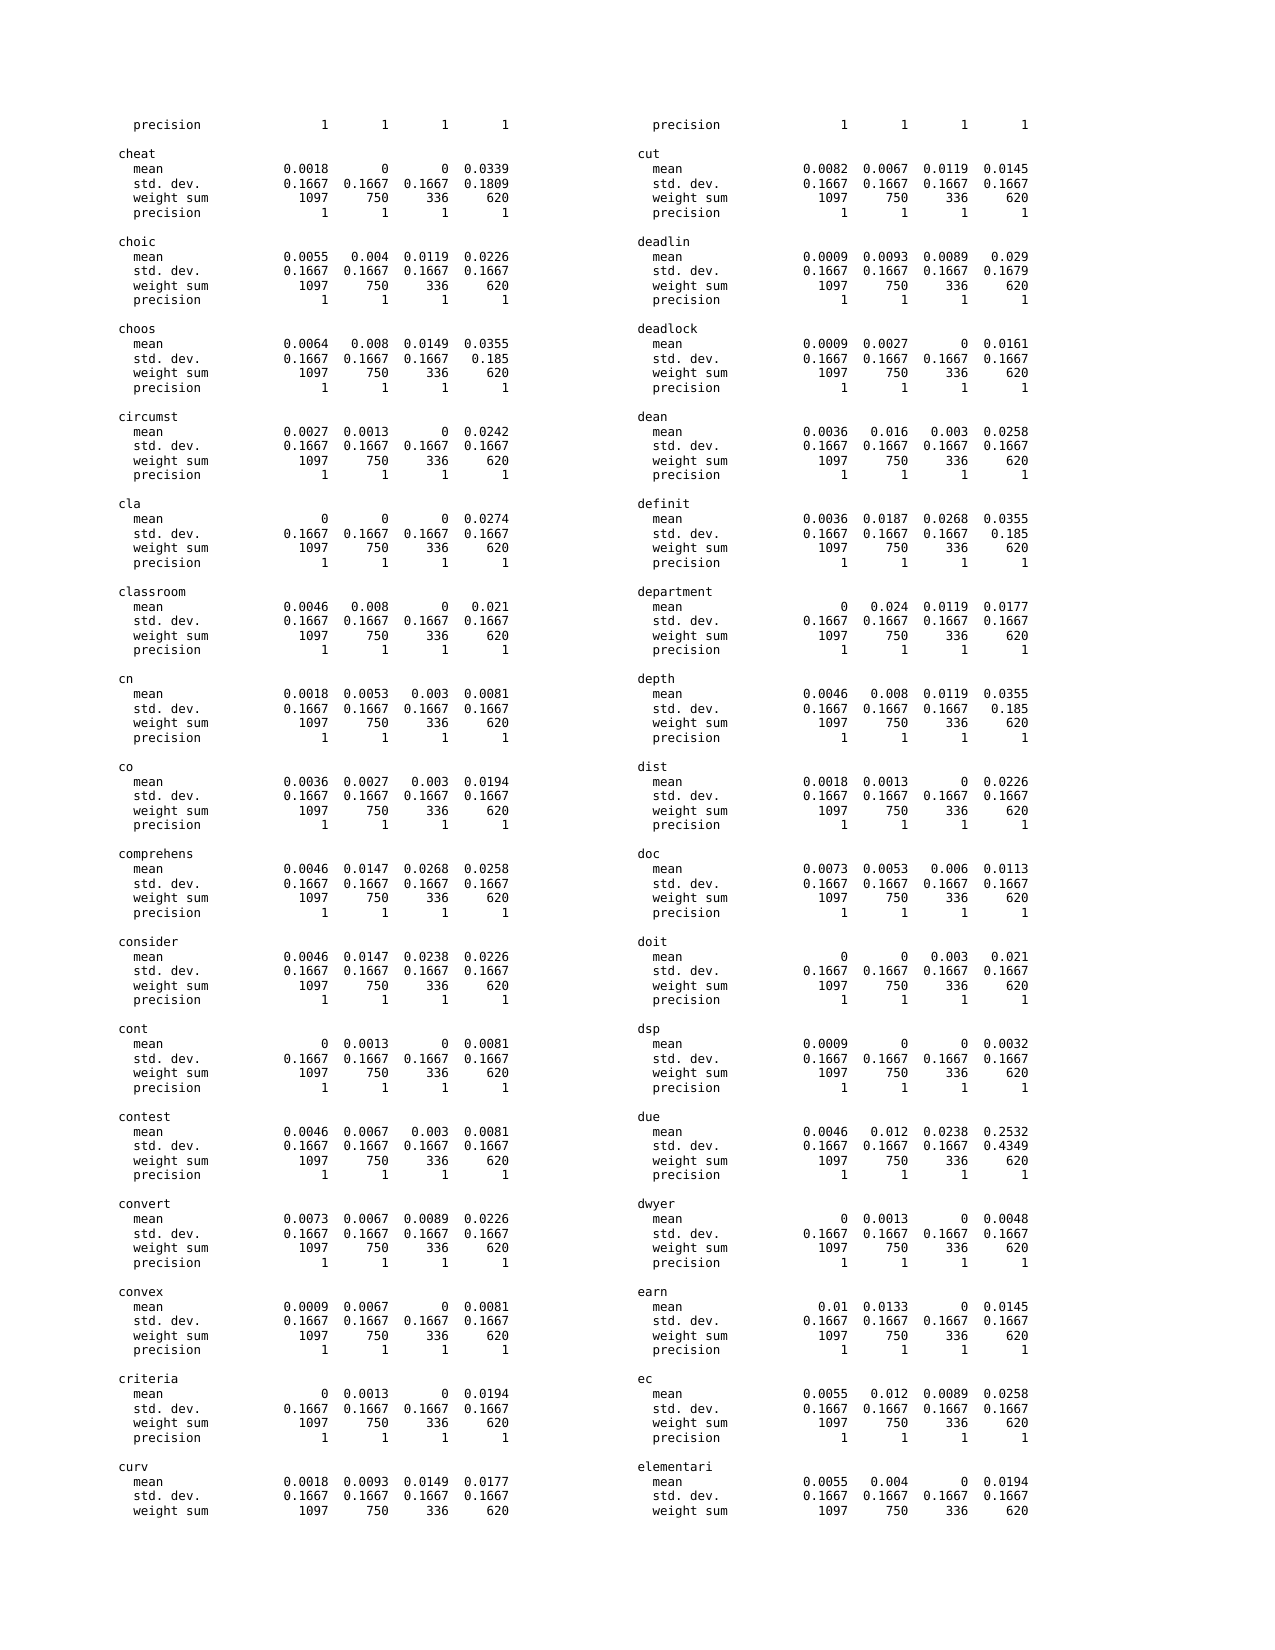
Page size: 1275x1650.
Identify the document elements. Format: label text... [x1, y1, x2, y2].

text convex [118, 1285, 637, 1299]
text elementari [637, 1460, 1157, 1474]
text std. dev. 0.1667 0.1667 0.1667 0.1667 [637, 439, 1157, 453]
text precision 1 1 1 1 [118, 468, 637, 483]
text classroom [118, 585, 637, 599]
text std. dev. 0.1667 0.1667 0.1667 0.1667 [118, 1051, 637, 1066]
text mean 0.01 0.0133 0 0.0145 [637, 1299, 1157, 1314]
text precision 1 1 1 1 [118, 293, 637, 308]
text dsp [637, 1022, 1157, 1037]
text mean 0.0018 0.0013 0 0.0226 [637, 774, 1157, 789]
text precision 1 1 1 1 [637, 206, 1157, 220]
text precision 1 1 1 1 [637, 1343, 1157, 1358]
text choos [118, 322, 637, 337]
text weight sum 1097 750 336 620 [118, 541, 637, 556]
text precision 1 1 1 1 [118, 1256, 637, 1270]
text mean 0.0055 0.004 0.0119 0.0226 [118, 249, 637, 264]
text precision 1 1 1 1 [118, 1431, 637, 1445]
text precision 1 1 1 1 [637, 1431, 1157, 1445]
text std. dev. 0.1667 0.1667 0.1667 0.1667 [637, 876, 1157, 891]
text std. dev. 0.1667 0.1667 0.1667 0.4349 [637, 1139, 1157, 1153]
text comprehens [118, 847, 637, 862]
text precision 1 1 1 1 [637, 993, 1157, 1008]
text weight sum 1097 750 336 620 [118, 978, 637, 993]
text mean 0.0046 0.0147 0.0238 0.0226 [118, 949, 637, 964]
text doc [637, 847, 1157, 862]
text mean 0.0018 0 0 0.0339 [118, 162, 637, 176]
text weight sum 1097 750 336 620 [118, 191, 637, 206]
text mean 0.0009 0 0 0.0032 [637, 1037, 1157, 1051]
text std. dev. 0.1667 0.1667 0.1667 0.1667 [118, 1314, 637, 1328]
text deadlin [637, 235, 1157, 249]
text weight sum 1097 750 336 620 [637, 1241, 1157, 1256]
text precision 1 1 1 1 [637, 468, 1157, 483]
text std. dev. 0.1667 0.1667 0.1667 0.1667 [118, 526, 637, 541]
text std. dev. 0.1667 0.1667 0.1667 0.1667 [118, 876, 637, 891]
text mean 0.0073 0.0053 0.006 0.0113 [637, 862, 1157, 876]
text mean 0.0009 0.0093 0.0089 0.029 [637, 249, 1157, 264]
text due [637, 1110, 1157, 1124]
text std. dev. 0.1667 0.1667 0.1667 0.1667 [118, 964, 637, 978]
text mean 0.0027 0.0013 0 0.0242 [118, 424, 637, 439]
text weight sum 1097 750 336 620 [637, 1328, 1157, 1343]
text earn [637, 1285, 1157, 1299]
text weight sum 1097 750 336 620 [637, 453, 1157, 468]
text std. dev. 0.1667 0.1667 0.1667 0.1667 [118, 1226, 637, 1241]
text precision 1 1 1 1 [118, 381, 637, 395]
text precision 1 1 1 1 [118, 206, 637, 220]
text weight sum 1097 750 336 620 [637, 541, 1157, 556]
text precision 1 1 1 1 [637, 293, 1157, 308]
text mean 0.0018 0.0093 0.0149 0.0177 [118, 1474, 637, 1489]
text criteria [118, 1372, 637, 1387]
text dist [637, 760, 1157, 774]
text weight sum 1097 750 336 620 [118, 1066, 637, 1081]
text mean 0.0036 0.0027 0.003 0.0194 [118, 774, 637, 789]
text weight sum 1097 750 336 620 [637, 803, 1157, 818]
text weight sum 1097 750 336 620 [118, 1328, 637, 1343]
text consider [118, 935, 637, 949]
text weight sum 1097 750 336 620 [118, 453, 637, 468]
text std. dev. 0.1667 0.1667 0.1667 0.1667 [118, 1401, 637, 1416]
text precision 1 1 1 1 [637, 118, 1157, 133]
text weight sum 1097 750 336 620 [637, 1153, 1157, 1168]
text mean 0.0055 0.012 0.0089 0.0258 [637, 1387, 1157, 1401]
text weight sum 1097 750 336 620 [118, 1153, 637, 1168]
text deadlock [637, 322, 1157, 337]
text std. dev. 0.1667 0.1667 0.1667 0.1667 [637, 1226, 1157, 1241]
text mean 0.0073 0.0067 0.0089 0.0226 [118, 1212, 637, 1226]
text mean 0.0082 0.0067 0.0119 0.0145 [637, 162, 1157, 176]
text precision 1 1 1 1 [118, 643, 637, 658]
text precision 1 1 1 1 [118, 1343, 637, 1358]
text precision 1 1 1 1 [118, 731, 637, 745]
text mean 0.0018 0.0053 0.003 0.0081 [118, 687, 637, 701]
text co [118, 760, 637, 774]
text precision 1 1 1 1 [118, 993, 637, 1008]
text std. dev. 0.1667 0.1667 0.1667 0.185 [637, 526, 1157, 541]
text precision 1 1 1 1 [637, 731, 1157, 745]
text weight sum 1097 750 336 620 [118, 1241, 637, 1256]
text std. dev. 0.1667 0.1667 0.1667 0.1667 [637, 964, 1157, 978]
text weight sum 1097 750 336 620 [637, 278, 1157, 293]
text std. dev. 0.1667 0.1667 0.1667 0.1667 [637, 351, 1157, 366]
text precision 1 1 1 1 [118, 1081, 637, 1095]
text std. dev. 0.1667 0.1667 0.1667 0.1667 [118, 264, 637, 278]
text std. dev. 0.1667 0.1667 0.1667 0.1667 [118, 789, 637, 803]
text mean 0.0009 0.0067 0 0.0081 [118, 1299, 637, 1314]
text std. dev. 0.1667 0.1667 0.1667 0.1667 [637, 1401, 1157, 1416]
text mean 0.0064 0.008 0.0149 0.0355 [118, 337, 637, 351]
text mean 0 0 0.003 0.021 [637, 949, 1157, 964]
text std. dev. 0.1667 0.1667 0.1667 0.1667 [118, 701, 637, 716]
text mean 0 0.0013 0 0.0081 [118, 1037, 637, 1051]
text weight sum 1097 750 336 620 [637, 1066, 1157, 1081]
text std. dev. 0.1667 0.1667 0.1667 0.1667 [637, 1489, 1157, 1503]
text precision 1 1 1 1 [118, 556, 637, 570]
text contest [118, 1110, 637, 1124]
text std. dev. 0.1667 0.1667 0.1667 0.1667 [637, 614, 1157, 628]
text std. dev. 0.1667 0.1667 0.1667 0.1667 [118, 614, 637, 628]
text cont [118, 1022, 637, 1037]
text department [637, 585, 1157, 599]
text precision 1 1 1 1 [637, 1081, 1157, 1095]
text mean 0 0.0013 0 0.0048 [637, 1212, 1157, 1226]
text mean 0 0.024 0.0119 0.0177 [637, 599, 1157, 614]
text weight sum 1097 750 336 620 [118, 628, 637, 643]
text weight sum 1097 750 336 620 [118, 716, 637, 731]
text std. dev. 0.1667 0.1667 0.1667 0.1667 [118, 1139, 637, 1153]
text doit [637, 935, 1157, 949]
text std. dev. 0.1667 0.1667 0.1667 0.1667 [118, 1489, 637, 1503]
text weight sum 1097 750 336 620 [637, 978, 1157, 993]
text convert [118, 1197, 637, 1212]
text mean 0.0046 0.0147 0.0268 0.0258 [118, 862, 637, 876]
text weight sum 1097 750 336 620 [637, 1416, 1157, 1431]
text precision 1 1 1 1 [118, 1168, 637, 1183]
text std. dev. 0.1667 0.1667 0.1667 0.1679 [637, 264, 1157, 278]
text dean [637, 410, 1157, 424]
text precision 1 1 1 1 [118, 118, 637, 133]
text precision 1 1 1 1 [637, 1168, 1157, 1183]
text mean 0 0.0013 0 0.0194 [118, 1387, 637, 1401]
text weight sum 1097 750 336 620 [637, 1503, 1157, 1518]
text mean 0.0046 0.008 0.0119 0.0355 [637, 687, 1157, 701]
text precision 1 1 1 1 [637, 1256, 1157, 1270]
text mean 0.0055 0.004 0 0.0194 [637, 1474, 1157, 1489]
text definit [637, 497, 1157, 512]
text precision 1 1 1 1 [637, 643, 1157, 658]
text precision 1 1 1 1 [637, 556, 1157, 570]
text std. dev. 0.1667 0.1667 0.1667 0.185 [118, 351, 637, 366]
text std. dev. 0.1667 0.1667 0.1667 0.1809 [118, 176, 637, 191]
text weight sum 1097 750 336 620 [637, 366, 1157, 381]
text mean 0.0046 0.008 0 0.021 [118, 599, 637, 614]
text mean 0.0009 0.0027 0 0.0161 [637, 337, 1157, 351]
text mean 0.0036 0.016 0.003 0.0258 [637, 424, 1157, 439]
text choic [118, 235, 637, 249]
text cla [118, 497, 637, 512]
text std. dev. 0.1667 0.1667 0.1667 0.1667 [637, 1051, 1157, 1066]
text ec [637, 1372, 1157, 1387]
text weight sum 1097 750 336 620 [118, 1503, 637, 1518]
text std. dev. 0.1667 0.1667 0.1667 0.1667 [118, 439, 637, 453]
text depth [637, 672, 1157, 687]
text weight sum 1097 750 336 620 [637, 628, 1157, 643]
text cut [637, 147, 1157, 162]
text weight sum 1097 750 336 620 [118, 366, 637, 381]
text weight sum 1097 750 336 620 [637, 716, 1157, 731]
text std. dev. 0.1667 0.1667 0.1667 0.1667 [637, 789, 1157, 803]
text precision 1 1 1 1 [637, 906, 1157, 920]
text circumst [118, 410, 637, 424]
text std. dev. 0.1667 0.1667 0.1667 0.185 [637, 701, 1157, 716]
text cheat [118, 147, 637, 162]
text weight sum 1097 750 336 620 [118, 803, 637, 818]
text weight sum 1097 750 336 620 [637, 191, 1157, 206]
text weight sum 1097 750 336 620 [637, 891, 1157, 906]
text precision 1 1 1 1 [637, 381, 1157, 395]
text cn [118, 672, 637, 687]
text mean 0.0046 0.0067 0.003 0.0081 [118, 1124, 637, 1139]
text weight sum 1097 750 336 620 [118, 891, 637, 906]
text precision 1 1 1 1 [637, 818, 1157, 833]
text weight sum 1097 750 336 620 [118, 278, 637, 293]
text dwyer [637, 1197, 1157, 1212]
text mean 0.0046 0.012 0.0238 0.2532 [637, 1124, 1157, 1139]
text weight sum 1097 750 336 620 [118, 1416, 637, 1431]
text precision 1 1 1 1 [118, 906, 637, 920]
text precision 1 1 1 1 [118, 818, 637, 833]
text mean 0 0 0 0.0274 [118, 512, 637, 526]
text std. dev. 0.1667 0.1667 0.1667 0.1667 [637, 1314, 1157, 1328]
text mean 0.0036 0.0187 0.0268 0.0355 [637, 512, 1157, 526]
text std. dev. 0.1667 0.1667 0.1667 0.1667 [637, 176, 1157, 191]
text curv [118, 1460, 637, 1474]
